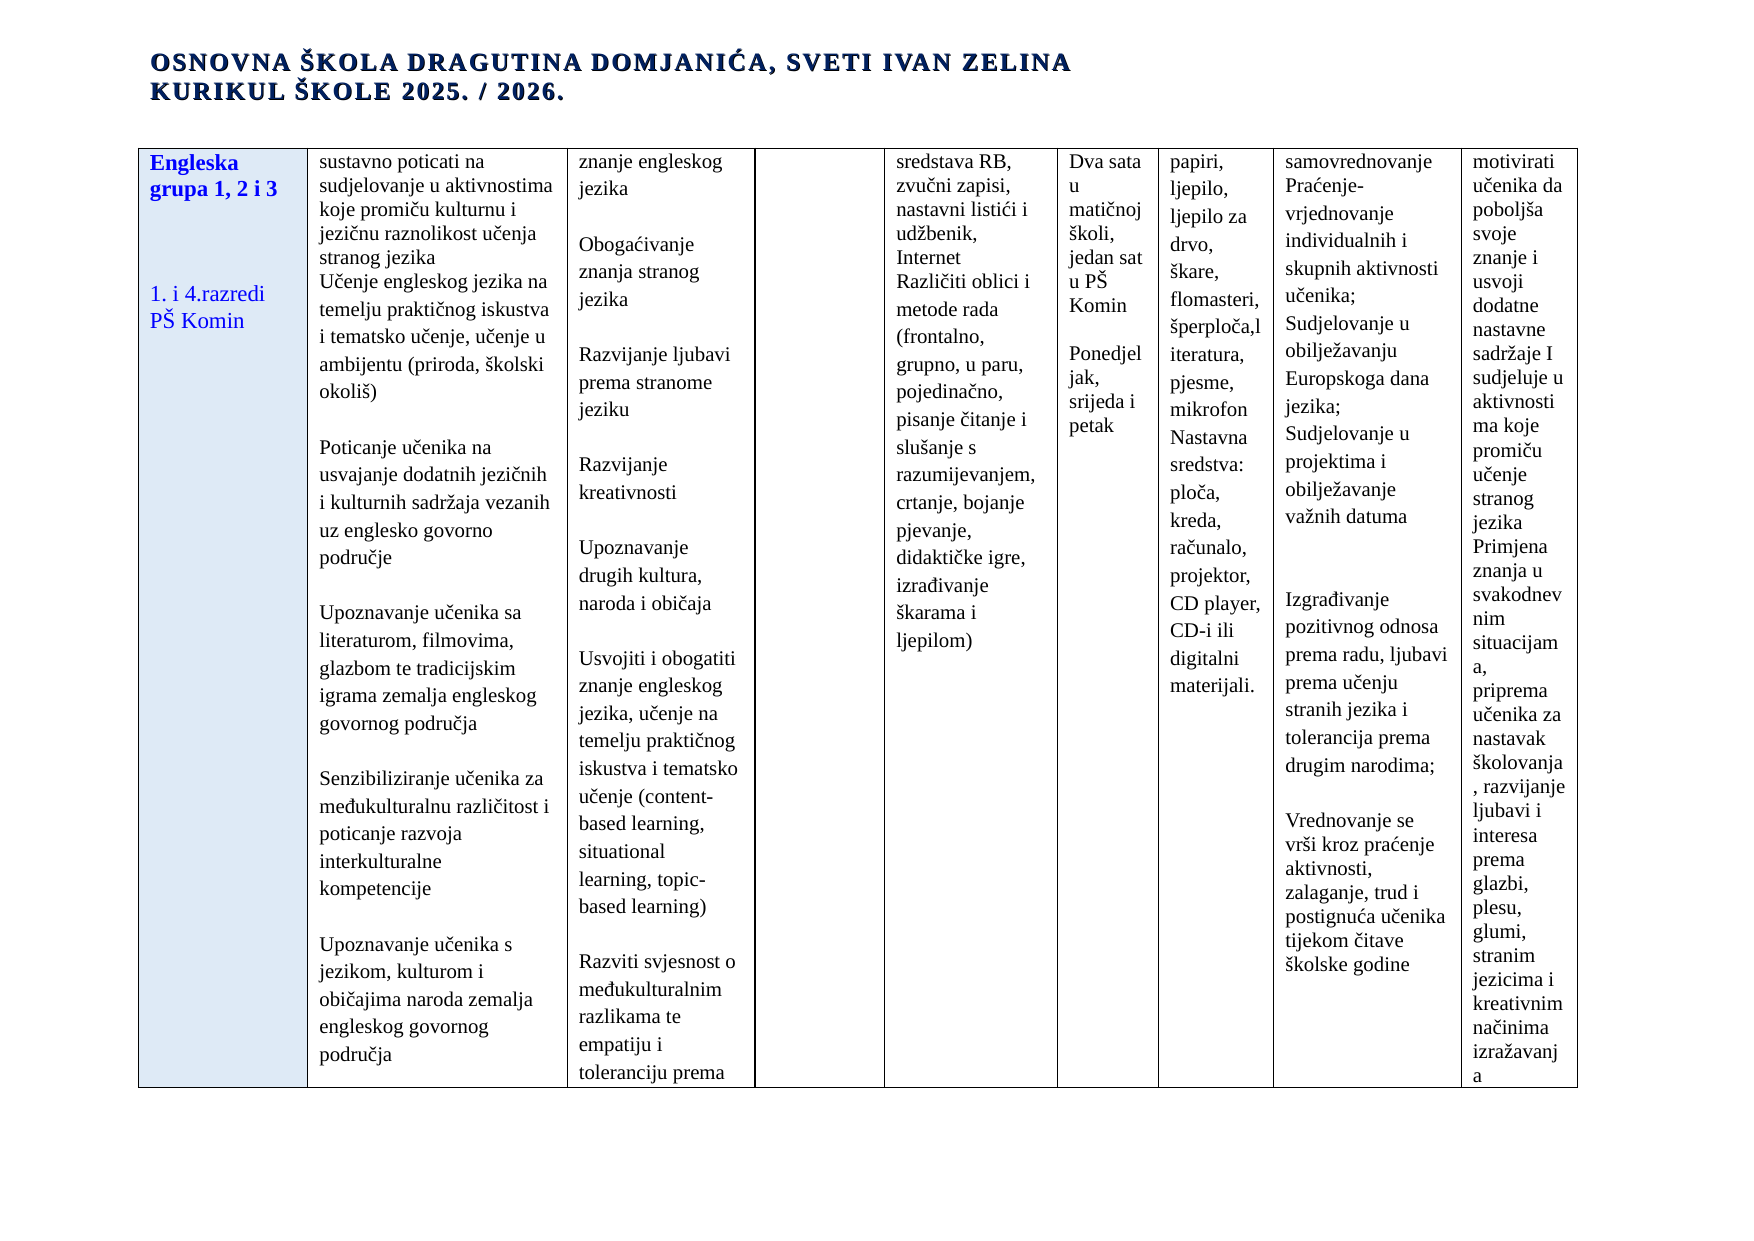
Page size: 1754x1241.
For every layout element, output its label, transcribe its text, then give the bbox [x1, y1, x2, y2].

table_cell sustavno poticati na sudjelovanje u aktivnostima koje promiču kulturnu i jezičnu raznolikost učenja stranog jezika Učenje engleskog jezika na temelju praktičnog iskustva i tematsko učenje, učenje u ambijentu (priroda, školski okoliš) Poticanje učenika na usvajanje dodatnih jezičnih i kulturnih sadržaja vezanih uz englesko govorno područje Upoznavanje učenika sa literaturom, filmovima, glazbom te tradicijskim igrama zemalja engleskog govornog područja Senzibiliziranje učenika za međukulturalnu različitost i poticanje razvoja interkulturalne kompetencije Upoznavanje učenika s jezikom, kulturom i običajima naroda zemalja engleskog govornog područja [308, 149, 567, 1087]
table_cell samovrednovanje Praćenje- vrjednovanje individualnih i skupnih aktivnosti učenika; Sudjelovanje u obilježavanju Europskoga dana jezika; Sudjelovanje u projektima i obilježavanje važnih datuma Izgrađivanje pozitivnog odnosa prema radu, ljubavi prema učenju stranih jezika i tolerancija prema drugim narodima; Vrednovanje se vrši kroz praćenje aktivnosti, zalaganje, trud i postignuća učenika tijekom čitave školske godine [1274, 149, 1461, 1087]
table_cell motivirati učenika da poboljša svoje znanje i usvoji dodatne nastavne sadržaje I sudjeluje u aktivnostima koje promiču učenje stranog jezika Primjena znanja u svakodnevnim situacijama, priprema učenika za nastavak školovanja, razvijanje ljubavi i interesa prema glazbi, plesu, glumi, stranim jezicima i kreativnim načinima izražavanja [1462, 149, 1577, 1087]
table_cell Dva sata u matičnoj školi, jedan sat u PŠ Komin Ponedjeljak, srijeda i petak [1058, 149, 1158, 1087]
table_cell znanje engleskog jezika Obogaćivanje znanja stranog jezika Razvijanje ljubavi prema stranome jeziku Razvijanje kreativnosti Upoznavanje drugih kultura, naroda i običaja Usvojiti i obogatiti znanje engleskog jezika, učenje na temelju praktičnog iskustva i tematsko učenje (content-based learning, situational learning, topic-based learning) Razviti svjesnost o međukulturalnim razlikama te empatiju i toleranciju prema [568, 149, 754, 1087]
table_cell papiri, ljepilo, ljepilo za drvo, škare, flomasteri,šperploča,literatura, pjesme, mikrofon Nastavna sredstva: ploča, kreda, računalo, projektor, CD player, CD-i ili digitalni materijali. [1159, 149, 1273, 1087]
table_cell sredstava RB, zvučni zapisi, nastavni listići i udžbenik, Internet Različiti oblici i metode rada (frontalno, grupno, u paru, pojedinačno, pisanje čitanje i slušanje s razumijevanjem, crtanje, bojanje pjevanje, didaktičke igre, izrađivanje škarama i ljepilom) [885, 149, 1057, 1087]
table_cell [756, 149, 884, 1087]
table_cell Engleska grupa 1, 2 i 3 1. i 4.razredi PŠ Komin [139, 149, 307, 1087]
